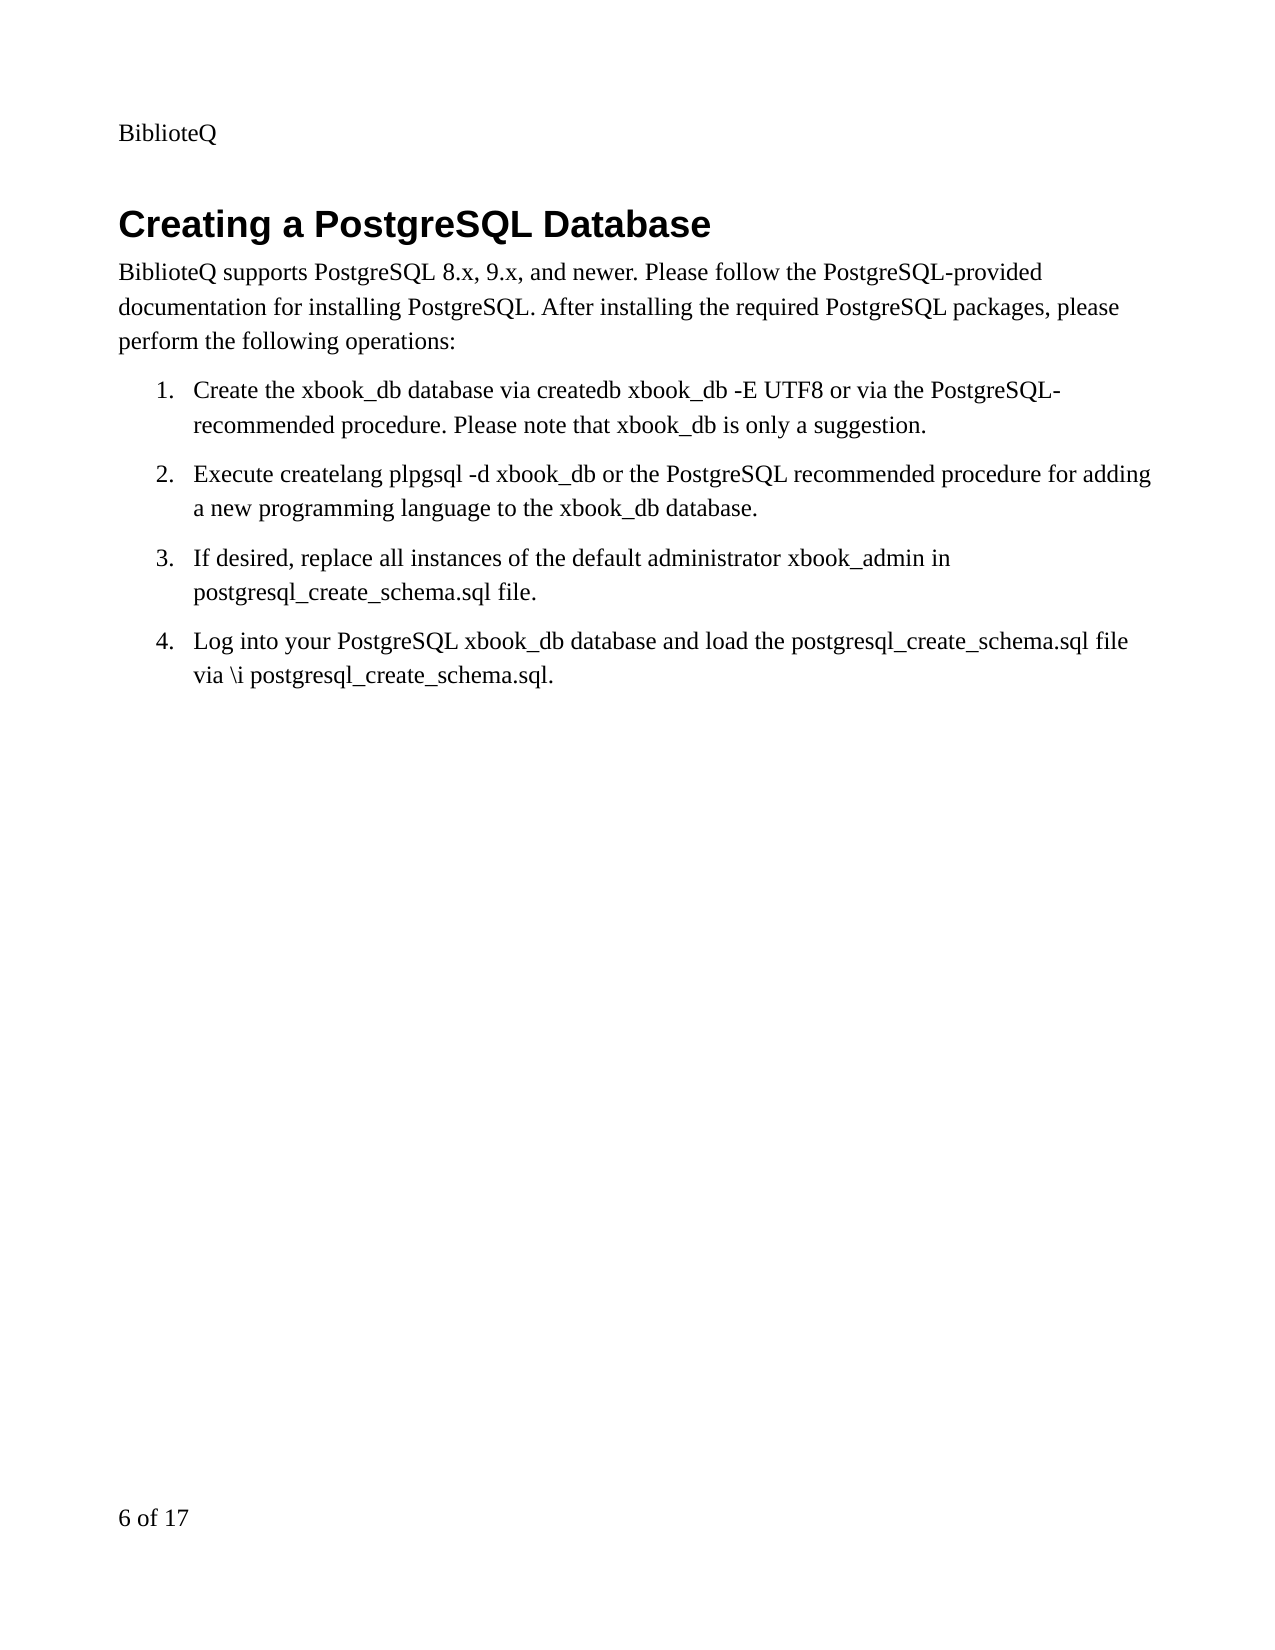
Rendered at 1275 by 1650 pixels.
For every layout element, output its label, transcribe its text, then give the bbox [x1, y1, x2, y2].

list Log into your PostgreSQL xbook_db database and load the postgresql_create_schema.sql file via \i postgresql_create_schema.sql. [156, 626, 1157, 689]
list If desired, replace all instances of the default administrator xbook_admin in postgresql_create_schema.sql file. [156, 543, 1157, 606]
list Create the xbook_db database via createdb xbook_db -E UTF8 or via the PostgreSQL-recommended procedure. Please note that xbook_db is only a suggestion. [156, 376, 1157, 439]
text BiblioteQ supports PostgreSQL 8.x, 9.x, and newer. Please follow the PostgreSQL-provided documentation for installing PostgreSQL. After installing the required PostgreSQL packages, please perform the following operations: [118, 257, 1157, 355]
subtitle Creating a PostgreSQL Database [118, 201, 1157, 245]
list Execute createlang plpgsql -d xbook_db or the PostgreSQL recommended procedure for adding a new programming language to the xbook_db database. [156, 459, 1157, 522]
